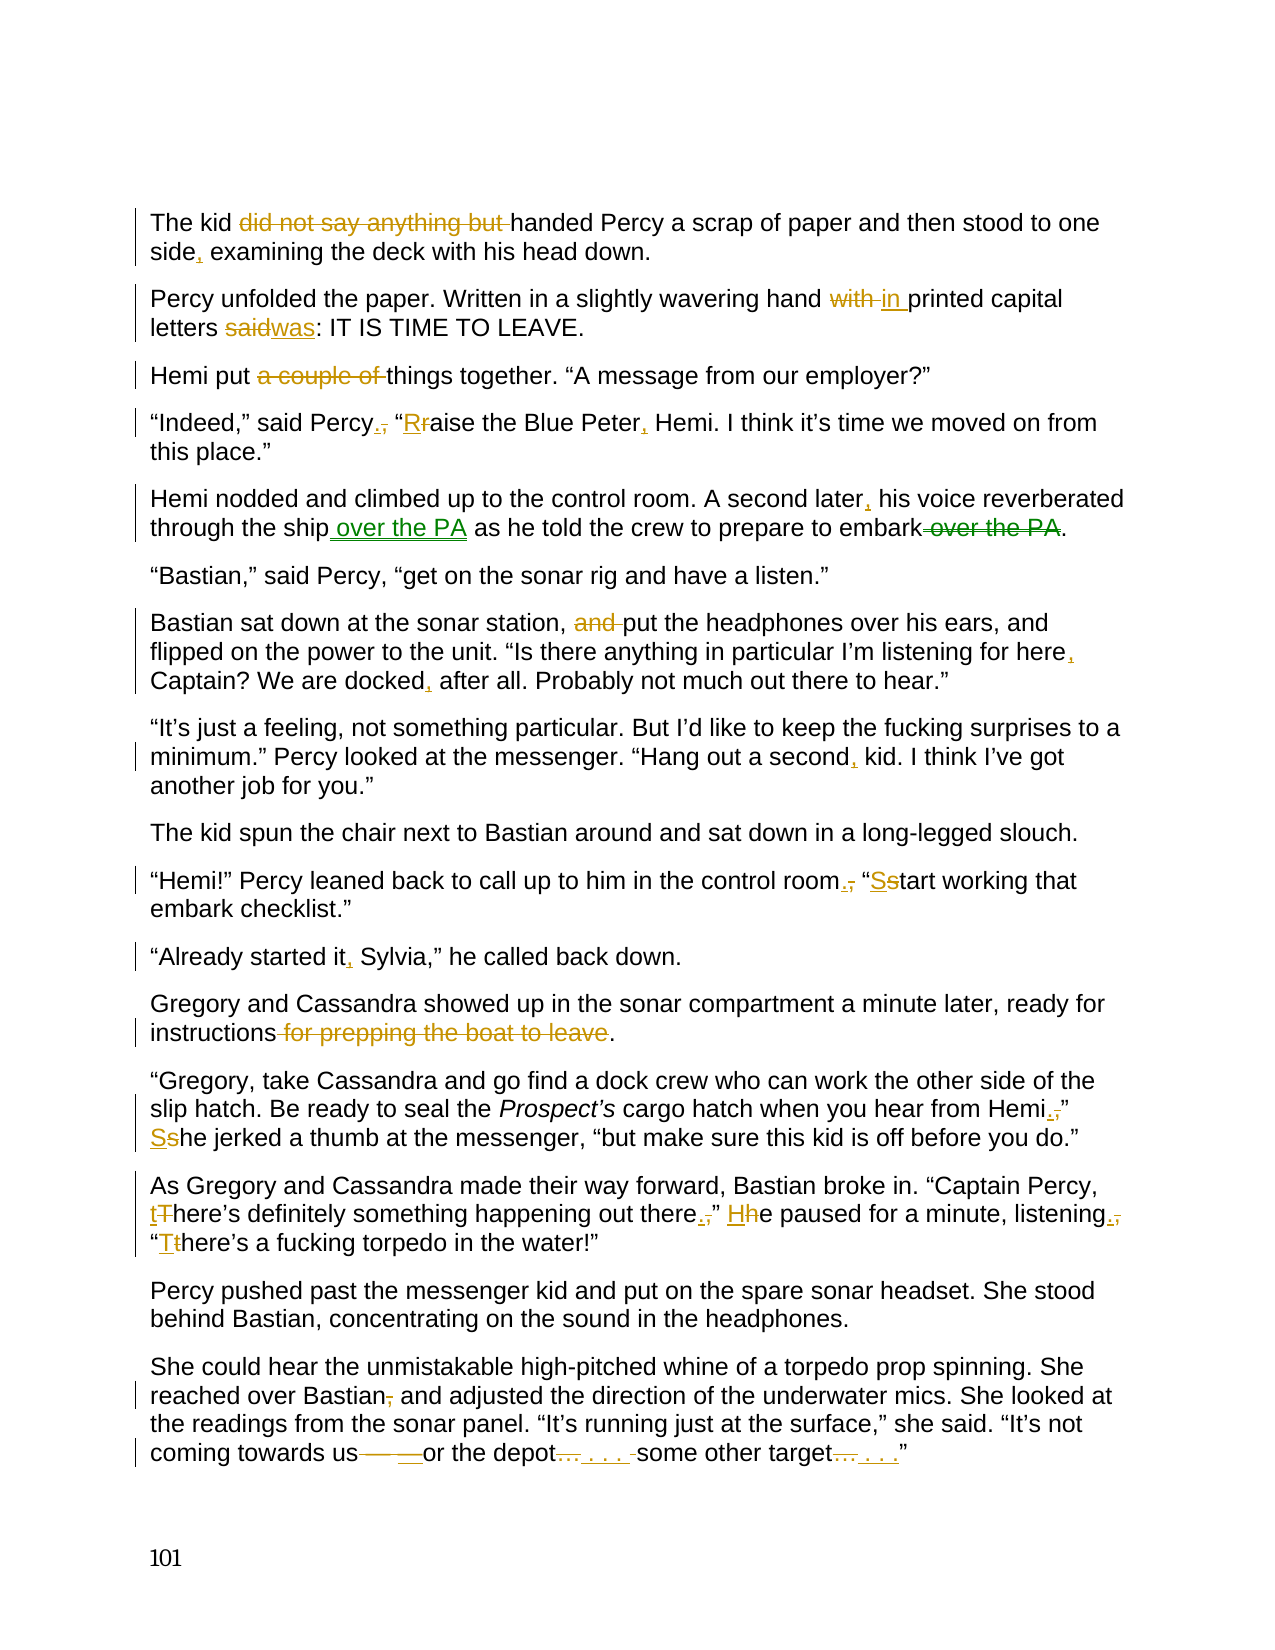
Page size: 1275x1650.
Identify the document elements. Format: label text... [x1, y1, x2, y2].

text Hemi nodded and climbed up to the control room. A second later, his voice reverberated through the ship over the PA as he told the crew to prepare to embark. [150, 484, 1125, 542]
text “It’s just a feeling, not something particular. But I’d like to keep the fucking surprises to a minimum.” Percy looked at the messenger. “Hang out a second, kid. I think I’ve got another job for you.” [150, 713, 1125, 799]
text The kid spun the chair next to Bastian around and sat down in a long-legged slouch. [150, 818, 1125, 847]
text “Indeed,” said Percy. “Raise the Blue Peter, Hemi. I think it’s time we moved on from this place.” [150, 408, 1125, 466]
text “Gregory, take Cassandra and go find a dock crew who can work the other side of the slip hatch. Be ready to seal the Prospect’s cargo hatch when you hear from Hemi.” She jerked a thumb at the messenger, “but make sure this kid is off before you do.” [150, 1066, 1125, 1152]
text Percy unfolded the paper. Written in a slightly wavering hand in printed capital letters was: IT IS TIME TO LEAVE. [150, 284, 1125, 342]
text Percy pushed past the messenger kid and put on the spare sonar headset. She stood behind Bastian, concentrating on the sound in the headphones. [150, 1276, 1125, 1333]
text She could hear the unmistakable high-pitched whine of a torpedo prop spinning. She reached over Bastian and adjusted the direction of the underwater mics. She looked at the readings from the sonar panel. “It’s running just at the surface,” she said. “It’s not coming towards us—or the depot . . . some other target . . .” [150, 1352, 1125, 1467]
text “Bastian,” said Percy, “get on the sonar rig and have a listen.” [150, 561, 1125, 589]
text Gregory and Cassandra showed up in the sonar compartment a minute later, ready for instructions. [150, 989, 1125, 1047]
text “Already started it, Sylvia,” he called back down. [150, 942, 1125, 971]
text Hemi put things together. “A message from our employer?” [150, 361, 1125, 389]
text Bastian sat down at the sonar station, put the headphones over his ears, and flipped on the power to the unit. “Is there anything in particular I’m listening for here, Captain? We are docked, after all. Probably not much out there to hear.” [150, 608, 1125, 694]
text The kid handed Percy a scrap of paper and then stood to one side, examining the deck with his head down. [150, 208, 1125, 266]
text “Hemi!” Percy leaned back to call up to him in the control room. “Start working that embark checklist.” [150, 866, 1125, 923]
text As Gregory and Cassandra made their way forward, Bastian broke in. “Captain Percy, there’s definitely something happening out there.” He paused for a minute, listening. “There’s a fucking torpedo in the water!” [150, 1171, 1125, 1257]
